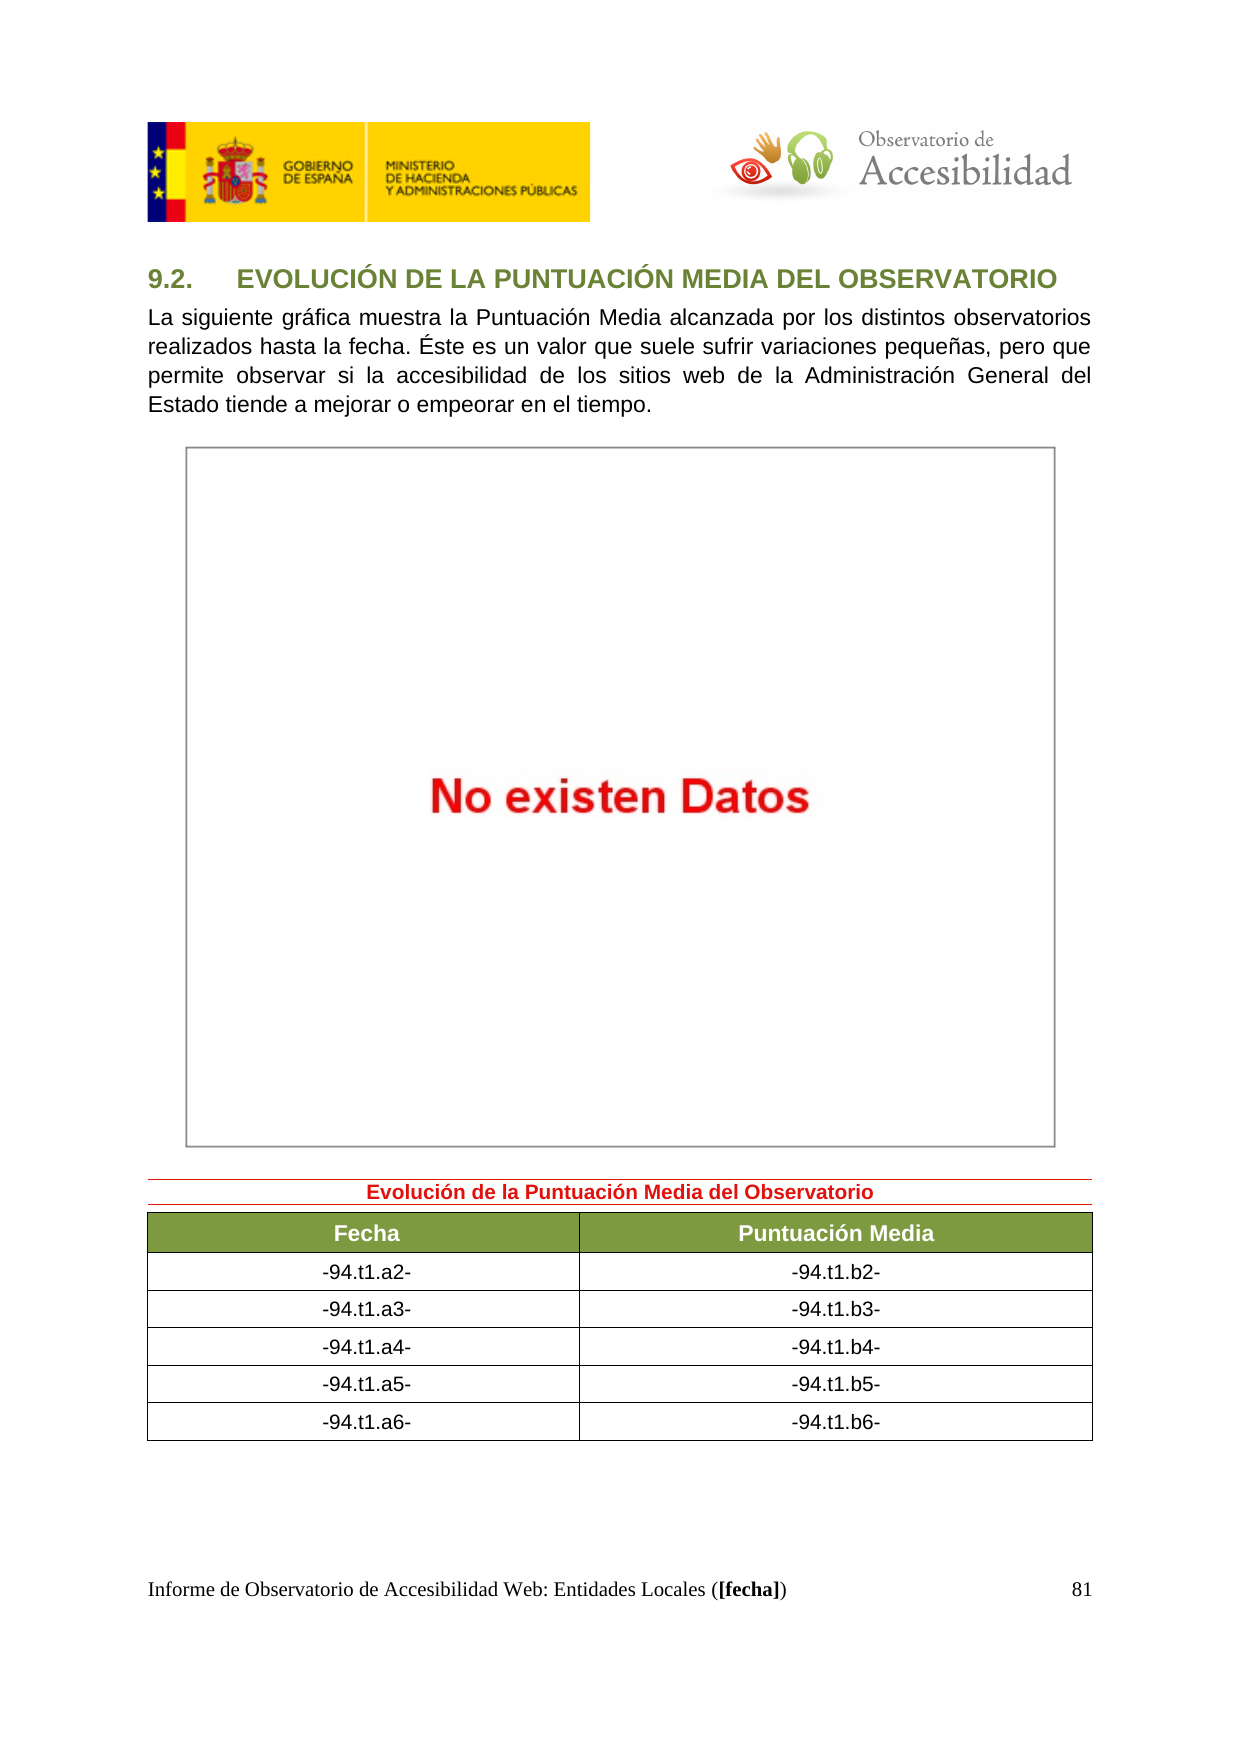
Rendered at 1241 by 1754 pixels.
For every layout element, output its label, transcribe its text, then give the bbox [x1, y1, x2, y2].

table_header Fecha [148, 1213, 579, 1252]
picture [710, 122, 1086, 205]
table_cell -94.t1.b2- [580, 1253, 1092, 1290]
table_cell -94.t1.b4- [580, 1328, 1092, 1365]
text La siguiente gráfica muestra la Puntuación Media alcanzada por los distintos observatorios realizados hasta la fecha. Éste es un valor que suele sufrir variaciones pequeñas, pero que permite observar si la accesibilidad de los sitios web de la Administración General del Estado tiende a mejorar o empeorar en el tiempo. [148, 304, 1092, 417]
table_cell -94.t1.a2- [148, 1253, 579, 1290]
table_cell -94.t1.a6- [148, 1403, 579, 1440]
table_cell -94.t1.a3- [148, 1291, 579, 1327]
table_cell -94.t1.a5- [148, 1366, 579, 1402]
list Evolución de la Puntuación Media del Observatorio [148, 263, 1092, 294]
picture [147, 122, 591, 222]
table_header Puntuación Media [580, 1213, 1092, 1252]
picture [178, 444, 1062, 1154]
table_cell -94.t1.b5- [580, 1366, 1092, 1402]
table_cell -94.t1.b6- [580, 1403, 1092, 1440]
table_cell -94.t1.b3- [580, 1291, 1092, 1327]
text Evolución de la Puntuación Media del Observatorio [148, 1180, 1092, 1204]
table_cell -94.t1.a4- [148, 1328, 579, 1365]
